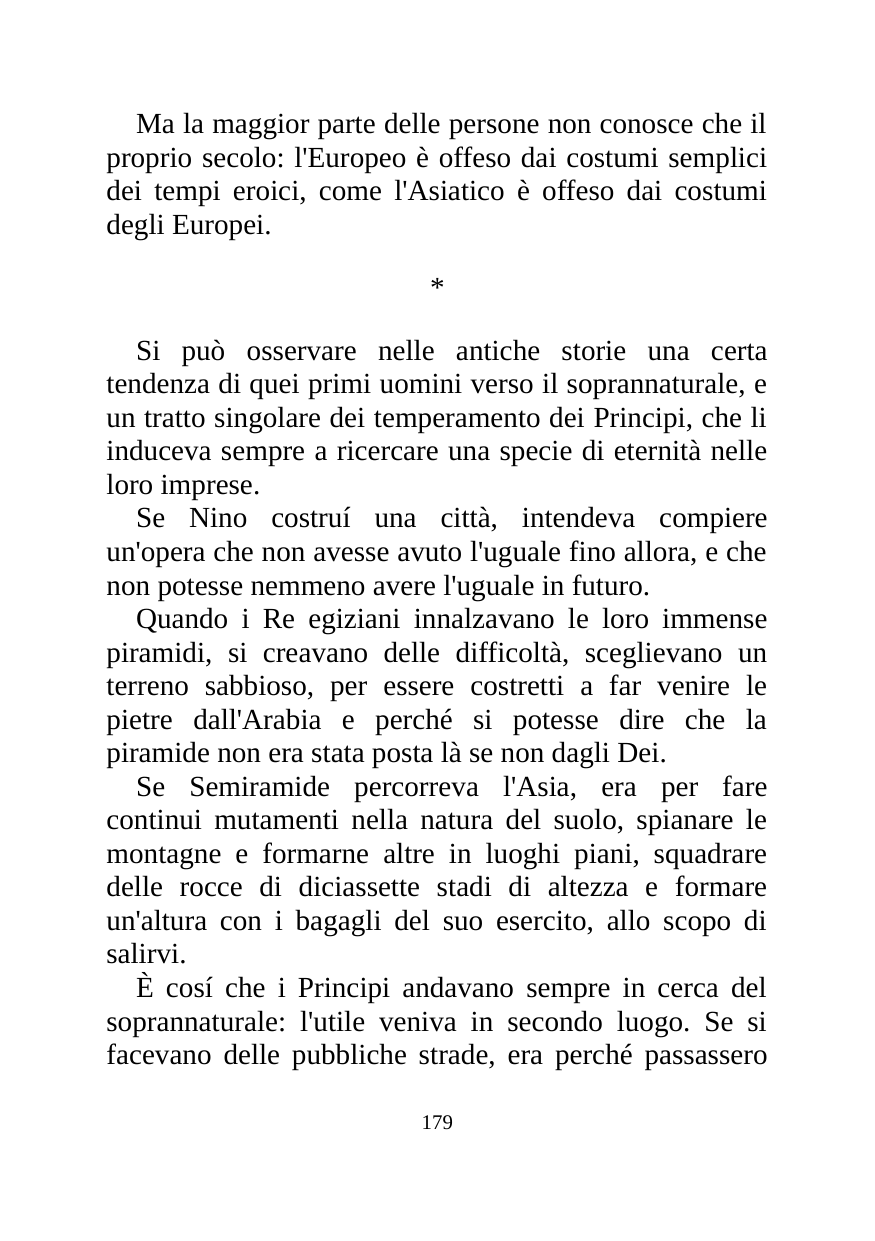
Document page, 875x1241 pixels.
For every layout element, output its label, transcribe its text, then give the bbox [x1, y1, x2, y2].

text Si può osservare nelle antiche storie una certa tendenza di quei primi uomini verso il soprannaturale, e un tratto singolare dei temperamento dei Principi, che li induceva sempre a ricercare una specie di eternità nelle loro imprese. [106, 333, 768, 501]
text È cosí che i Principi andavano sempre in cerca del soprannaturale: l'utile veniva in secondo luogo. Se si facevano delle pubbliche strade, era perché passassero [106, 970, 768, 1071]
text Quando i Re egiziani innalzavano le loro immense piramidi, si creavano delle difficoltà, sceglievano un terreno sabbioso, per essere costretti a far venire le pietre dall'Arabia e perché si potesse dire che la piramide non era stata posta là se non dagli Dei. [106, 601, 768, 769]
text Se Nino costruí una città, intendeva compiere un'opera che non avesse avuto l'uguale fino allora, e che non potesse nemmeno avere l'uguale in futuro. [106, 501, 768, 601]
text Se Semiramide percorreva l'Asia, era per fare continui mutamenti nella natura del suolo, spianare le montagne e formarne altre in luoghi piani, squadrare delle rocce di diciassette stadi di altezza e formare un'altura con i bagagli del suo esercito, allo scopo di salirvi. [106, 769, 768, 970]
text Ma la maggior parte delle persone non conosce che il proprio secolo: l'Europeo è offeso dai costumi semplici dei tempi eroici, come l'Asiatico è offeso dai costumi degli Europei. [106, 106, 768, 240]
text * [106, 270, 768, 303]
